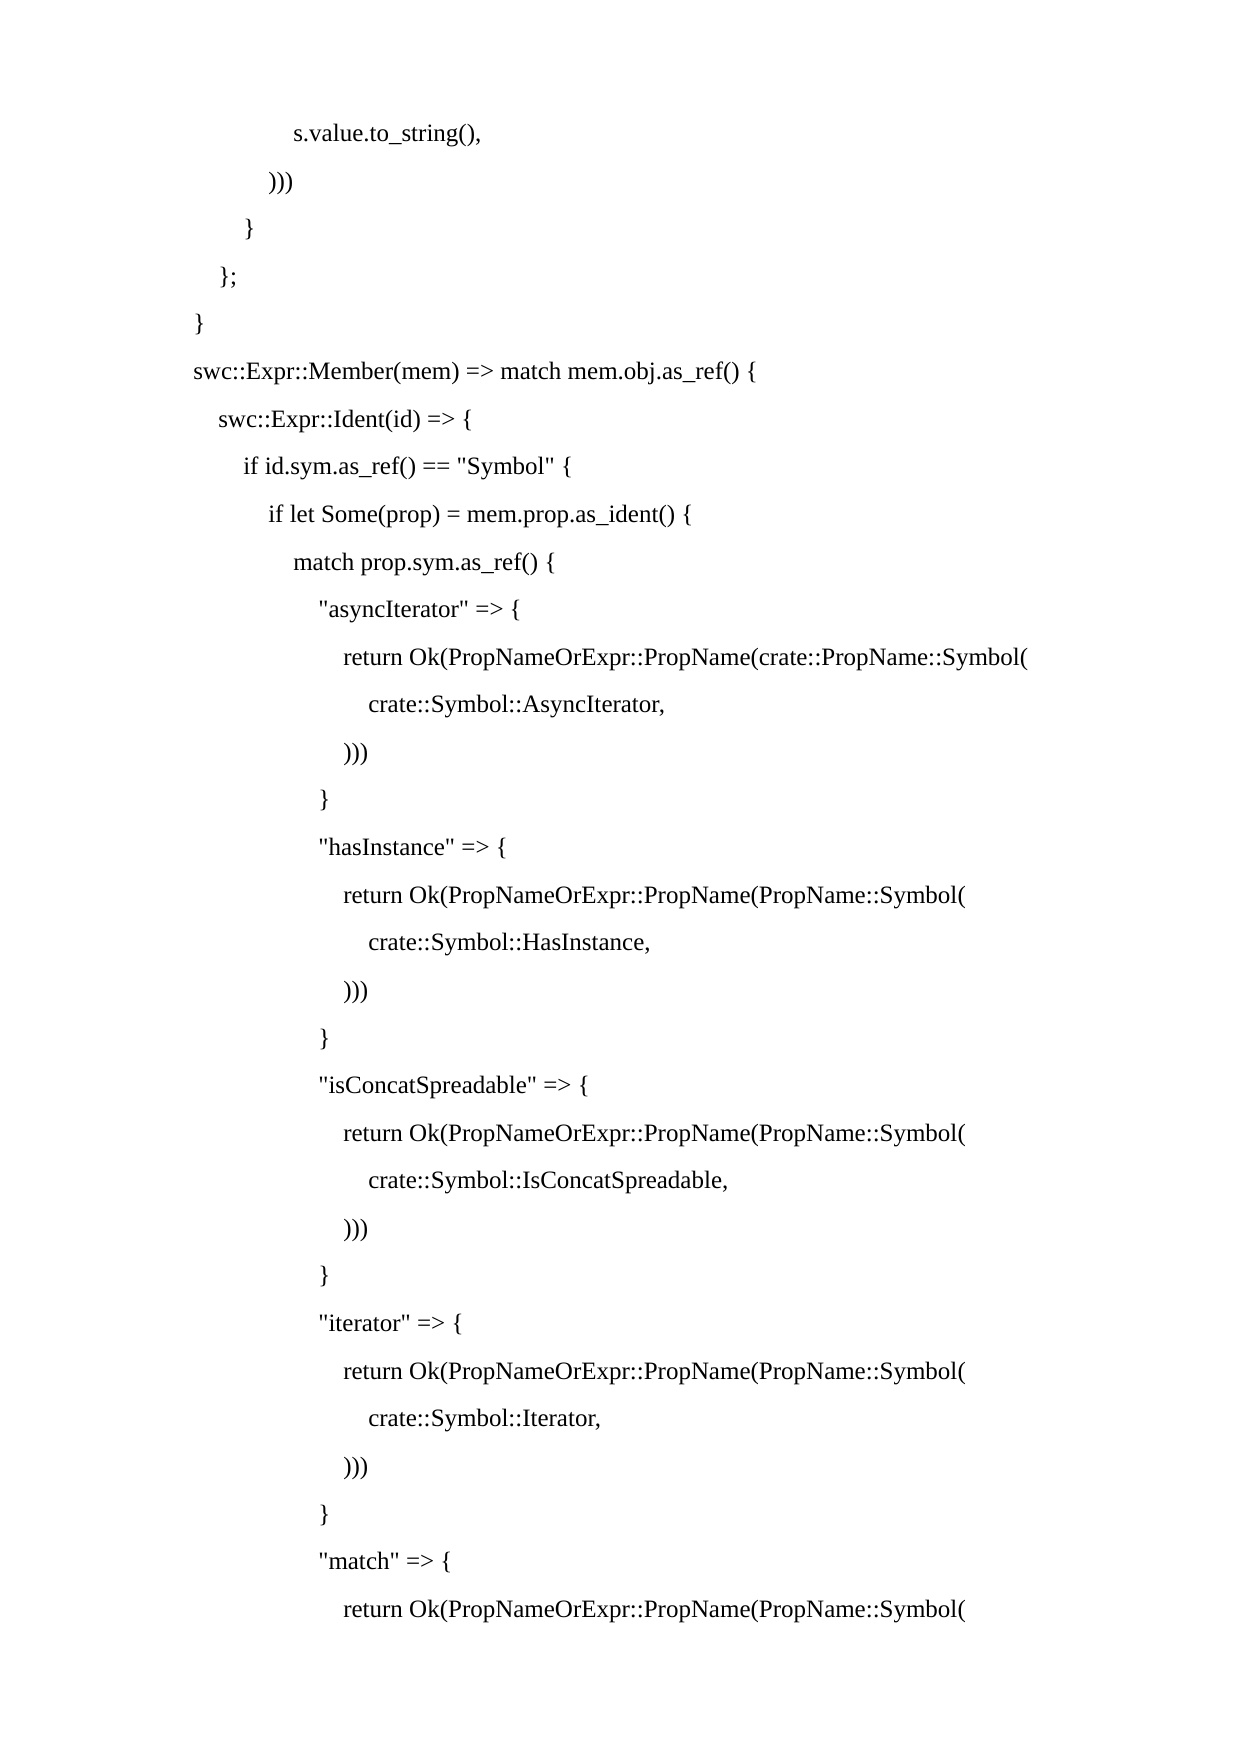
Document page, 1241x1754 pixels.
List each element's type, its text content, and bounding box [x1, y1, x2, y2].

text ))) [118, 1451, 1122, 1480]
text ))) [118, 1213, 1122, 1242]
text crate::Symbol::IsConcatSpreadable, [118, 1165, 1122, 1194]
text }; [118, 261, 1122, 290]
text "hasInstance" => { [118, 832, 1122, 861]
text } [118, 784, 1122, 813]
text return Ok(PropNameOrExpr::PropName(PropName::Symbol( [118, 1118, 1122, 1147]
text return Ok(PropNameOrExpr::PropName(PropName::Symbol( [118, 1594, 1122, 1623]
text "iterator" => { [118, 1308, 1122, 1337]
text if id.sym.as_ref() == "Symbol" { [118, 451, 1122, 480]
text return Ok(PropNameOrExpr::PropName(crate::PropName::Symbol( [118, 642, 1122, 671]
text return Ok(PropNameOrExpr::PropName(PropName::Symbol( [118, 1356, 1122, 1384]
text return Ok(PropNameOrExpr::PropName(PropName::Symbol( [118, 880, 1122, 908]
text crate::Symbol::HasInstance, [118, 927, 1122, 956]
text } [118, 1023, 1122, 1051]
text match prop.sym.as_ref() { [118, 547, 1122, 575]
text if let Some(prop) = mem.prop.as_ident() { [118, 499, 1122, 528]
text "asyncIterator" => { [118, 594, 1122, 623]
text crate::Symbol::AsyncIterator, [118, 689, 1122, 718]
text "isConcatSpreadable" => { [118, 1070, 1122, 1099]
text ))) [118, 975, 1122, 1004]
text crate::Symbol::Iterator, [118, 1403, 1122, 1432]
text "match" => { [118, 1546, 1122, 1575]
text swc::Expr::Ident(id) => { [118, 404, 1122, 432]
text ))) [118, 737, 1122, 766]
text ))) [118, 166, 1122, 194]
text s.value.to_string(), [118, 118, 1122, 147]
text swc::Expr::Member(mem) => match mem.obj.as_ref() { [118, 356, 1122, 385]
text } [118, 213, 1122, 242]
text } [118, 1261, 1122, 1289]
text } [118, 308, 1122, 337]
text } [118, 1499, 1122, 1527]
